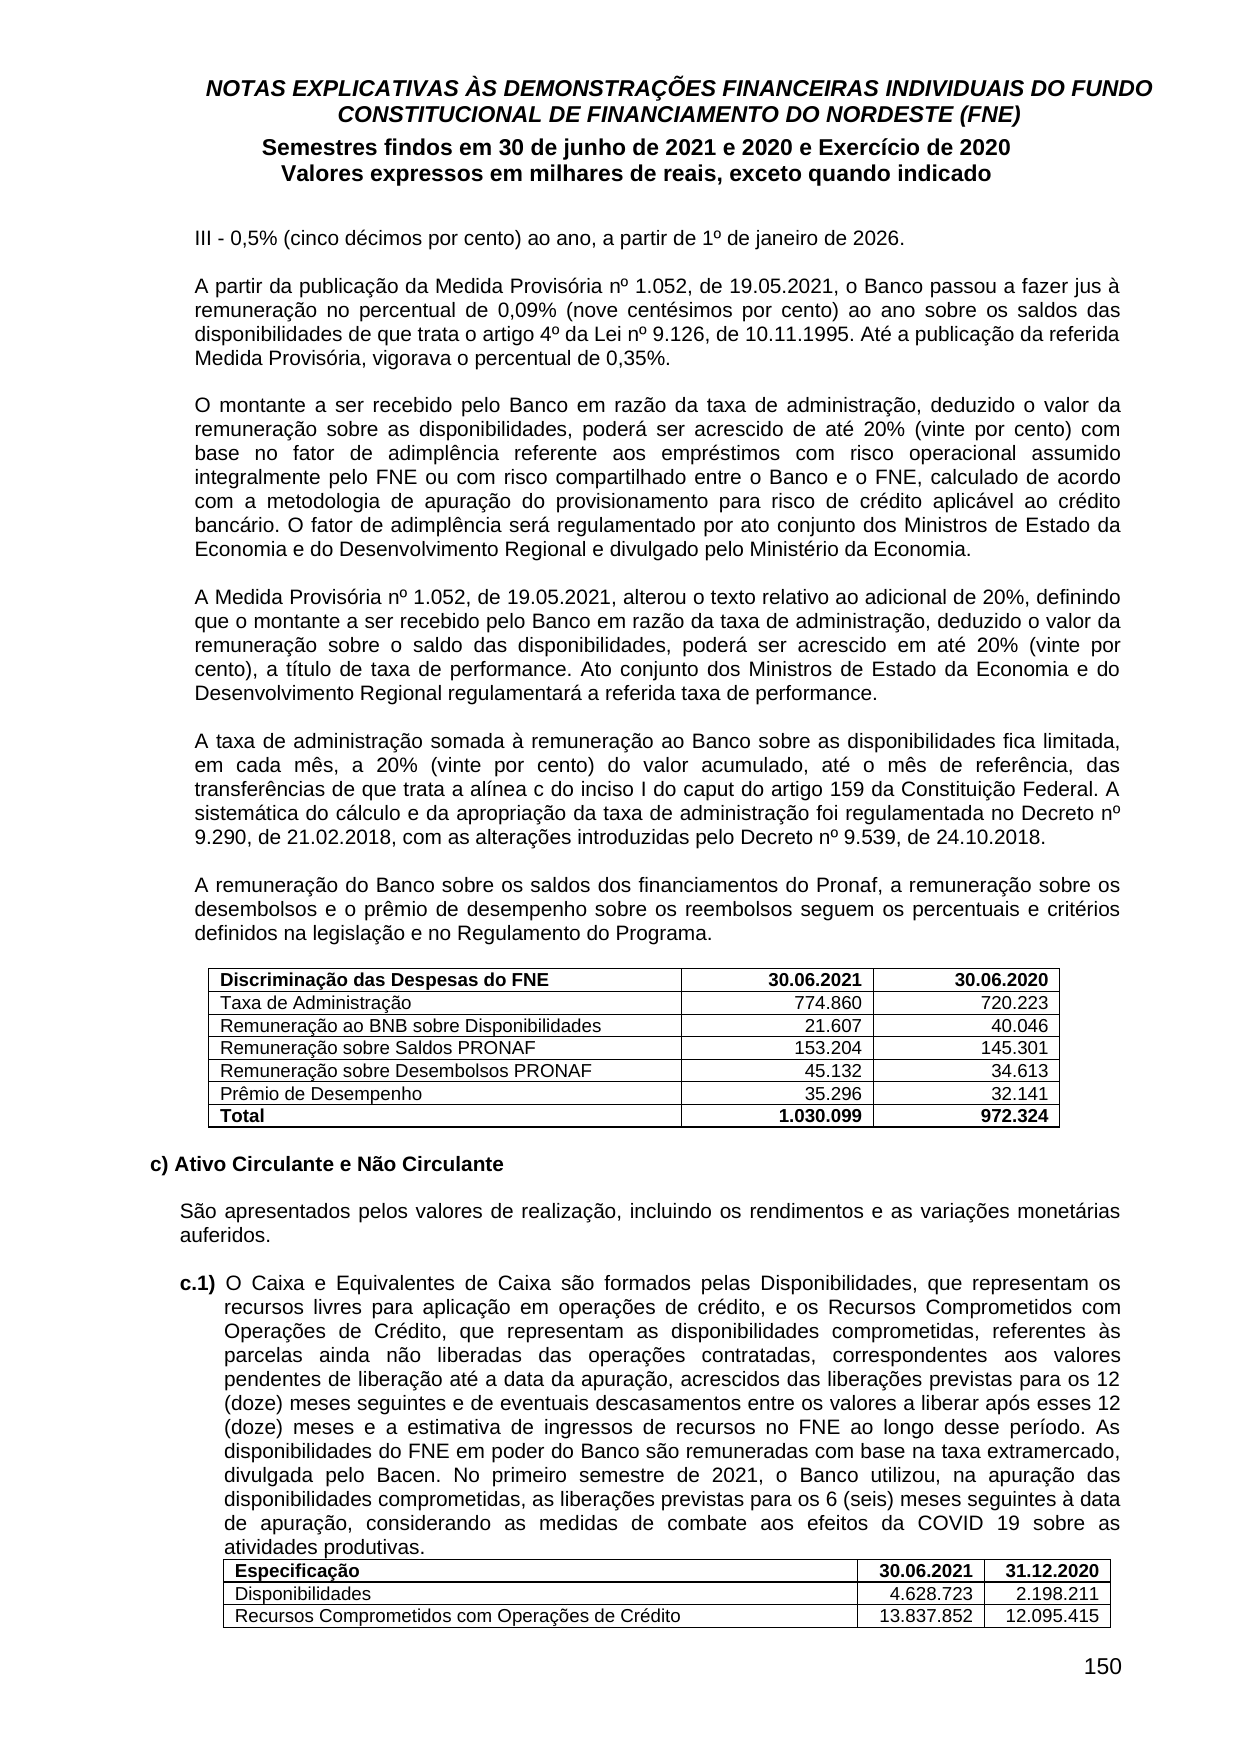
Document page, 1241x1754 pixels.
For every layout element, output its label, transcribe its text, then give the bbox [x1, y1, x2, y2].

table_header Discriminação das Despesas do FNE [209, 969, 681, 991]
table_cell 32.141 [874, 1082, 1059, 1104]
table_cell 40.046 [874, 1015, 1059, 1036]
text O montante a ser recebido pelo Banco em razão da taxa de administração, deduzido o valor da remuneração sobre as disponibilidades, poderá ser acrescido de até 20% (vinte por cento) com base no fator de adimplência referente aos empréstimos com risco operacional assumido integralmente pelo FNE ou com risco compartilhado entre o Banco e o FNE, calculado de acordo com a metodologia de apuração do provisionamento para risco de crédito aplicável ao crédito bancário. O fator de adimplência será regulamentado por ato conjunto dos Ministros de Estado da Economia e do Desenvolvimento Regional e divulgado pelo Ministério da Economia. [194, 393, 1122, 561]
text São apresentados pelos valores de realização, incluindo os rendimentos e as variações monetárias auferidos. [179, 1199, 1122, 1247]
text A taxa de administração somada à remuneração ao Banco sobre as disponibilidades fica limitada, em cada mês, a 20% (vinte por cento) do valor acumulado, até o mês de referência, das transferências de que trata a alínea c do inciso I do caput do artigo 159 da Constituição Federal. A sistemática do cálculo e da apropriação da taxa de administração foi regulamentada no Decreto nº 9.290, de 21.02.2018, com as alterações introduzidas pelo Decreto nº 9.539, de 24.10.2018. [194, 729, 1122, 848]
table_header 30.06.2021 [858, 1560, 984, 1581]
table_cell Total [209, 1105, 681, 1126]
table_cell 45.132 [682, 1060, 873, 1081]
table_header 31.12.2020 [985, 1560, 1110, 1581]
table_cell 13.837.852 [858, 1605, 984, 1627]
table_cell Remuneração ao BNB sobre Disponibilidades [209, 1015, 681, 1036]
table_header Especificação [224, 1560, 857, 1581]
table_cell Remuneração sobre Saldos PRONAF [209, 1037, 681, 1059]
table_cell Disponibilidades [224, 1583, 857, 1604]
table_cell 34.613 [874, 1060, 1059, 1081]
table_cell 21.607 [682, 1015, 873, 1036]
text c.1) O Caixa e Equivalentes de Caixa são formados pelas Disponibilidades, que representam os recursos livres para aplicação em operações de crédito, e os Recursos Comprometidos com Operações de Crédito, que representam as disponibilidades comprometidas, referentes às parcelas ainda não liberadas das operações contratadas, correspondentes aos valores pendentes de liberação até a data da apuração, acrescidos das liberações previstas para os 12 (doze) meses seguintes e de eventuais descasamentos entre os valores a liberar após esses 12 (doze) meses e a estimativa de ingressos de recursos no FNE ao longo desse período. As disponibilidades do FNE em poder do Banco são remuneradas com base na taxa extramercado, divulgada pelo Bacen. No primeiro semestre de 2021, o Banco utilizou, na apuração das disponibilidades comprometidas, as liberações previstas para os 6 (seis) meses seguintes à data de apuração, considerando as medidas de combate aos efeitos da COVID 19 sobre as atividades produtivas. [179, 1271, 1122, 1559]
table_cell 35.296 [682, 1082, 873, 1104]
table_header 30.06.2020 [874, 969, 1059, 991]
table_cell Recursos Comprometidos com Operações de Crédito [224, 1605, 857, 1627]
text c) Ativo Circulante e Não Circulante [150, 1151, 1122, 1175]
table_cell Taxa de Administração [209, 992, 681, 1013]
table_cell 2.198.211 [985, 1583, 1110, 1604]
table_cell 12.095.415 [985, 1605, 1110, 1627]
table_cell 720.223 [874, 992, 1059, 1013]
table_cell Remuneração sobre Desembolsos PRONAF [209, 1060, 681, 1081]
table_cell 145.301 [874, 1037, 1059, 1059]
text A remuneração do Banco sobre os saldos dos financiamentos do Pronaf, a remuneração sobre os desembolsos e o prêmio de desempenho sobre os reembolsos seguem os percentuais e critérios definidos na legislação e no Regulamento do Programa. [194, 872, 1122, 944]
table_cell Prêmio de Desempenho [209, 1082, 681, 1104]
table_cell 972.324 [874, 1105, 1059, 1126]
table_header 30.06.2021 [682, 969, 873, 991]
table_cell 774.860 [682, 992, 873, 1013]
table_cell 153.204 [682, 1037, 873, 1059]
table_cell 4.628.723 [858, 1583, 984, 1604]
table_cell 1.030.099 [682, 1105, 873, 1126]
text A Medida Provisória nº 1.052, de 19.05.2021, alterou o texto relativo ao adicional de 20%, definindo que o montante a ser recebido pelo Banco em razão da taxa de administração, deduzido o valor da remuneração sobre o saldo das disponibilidades, poderá ser acrescido em até 20% (vinte por cento), a título de taxa de performance. Ato conjunto dos Ministros de Estado da Economia e do Desenvolvimento Regional regulamentará a referida taxa de performance. [194, 585, 1122, 705]
text III - 0,5% (cinco décimos por cento) ao ano, a partir de 1º de janeiro de 2026. [194, 226, 1122, 249]
text A partir da publicação da Medida Provisória nº 1.052, de 19.05.2021, o Banco passou a fazer jus à remuneração no percentual de 0,09% (nove centésimos por cento) ao ano sobre os saldos das disponibilidades de que trata o artigo 4º da Lei nº 9.126, de 10.11.1995. Até a publicação da referida Medida Provisória, vigorava o percentual de 0,35%. [194, 273, 1122, 369]
